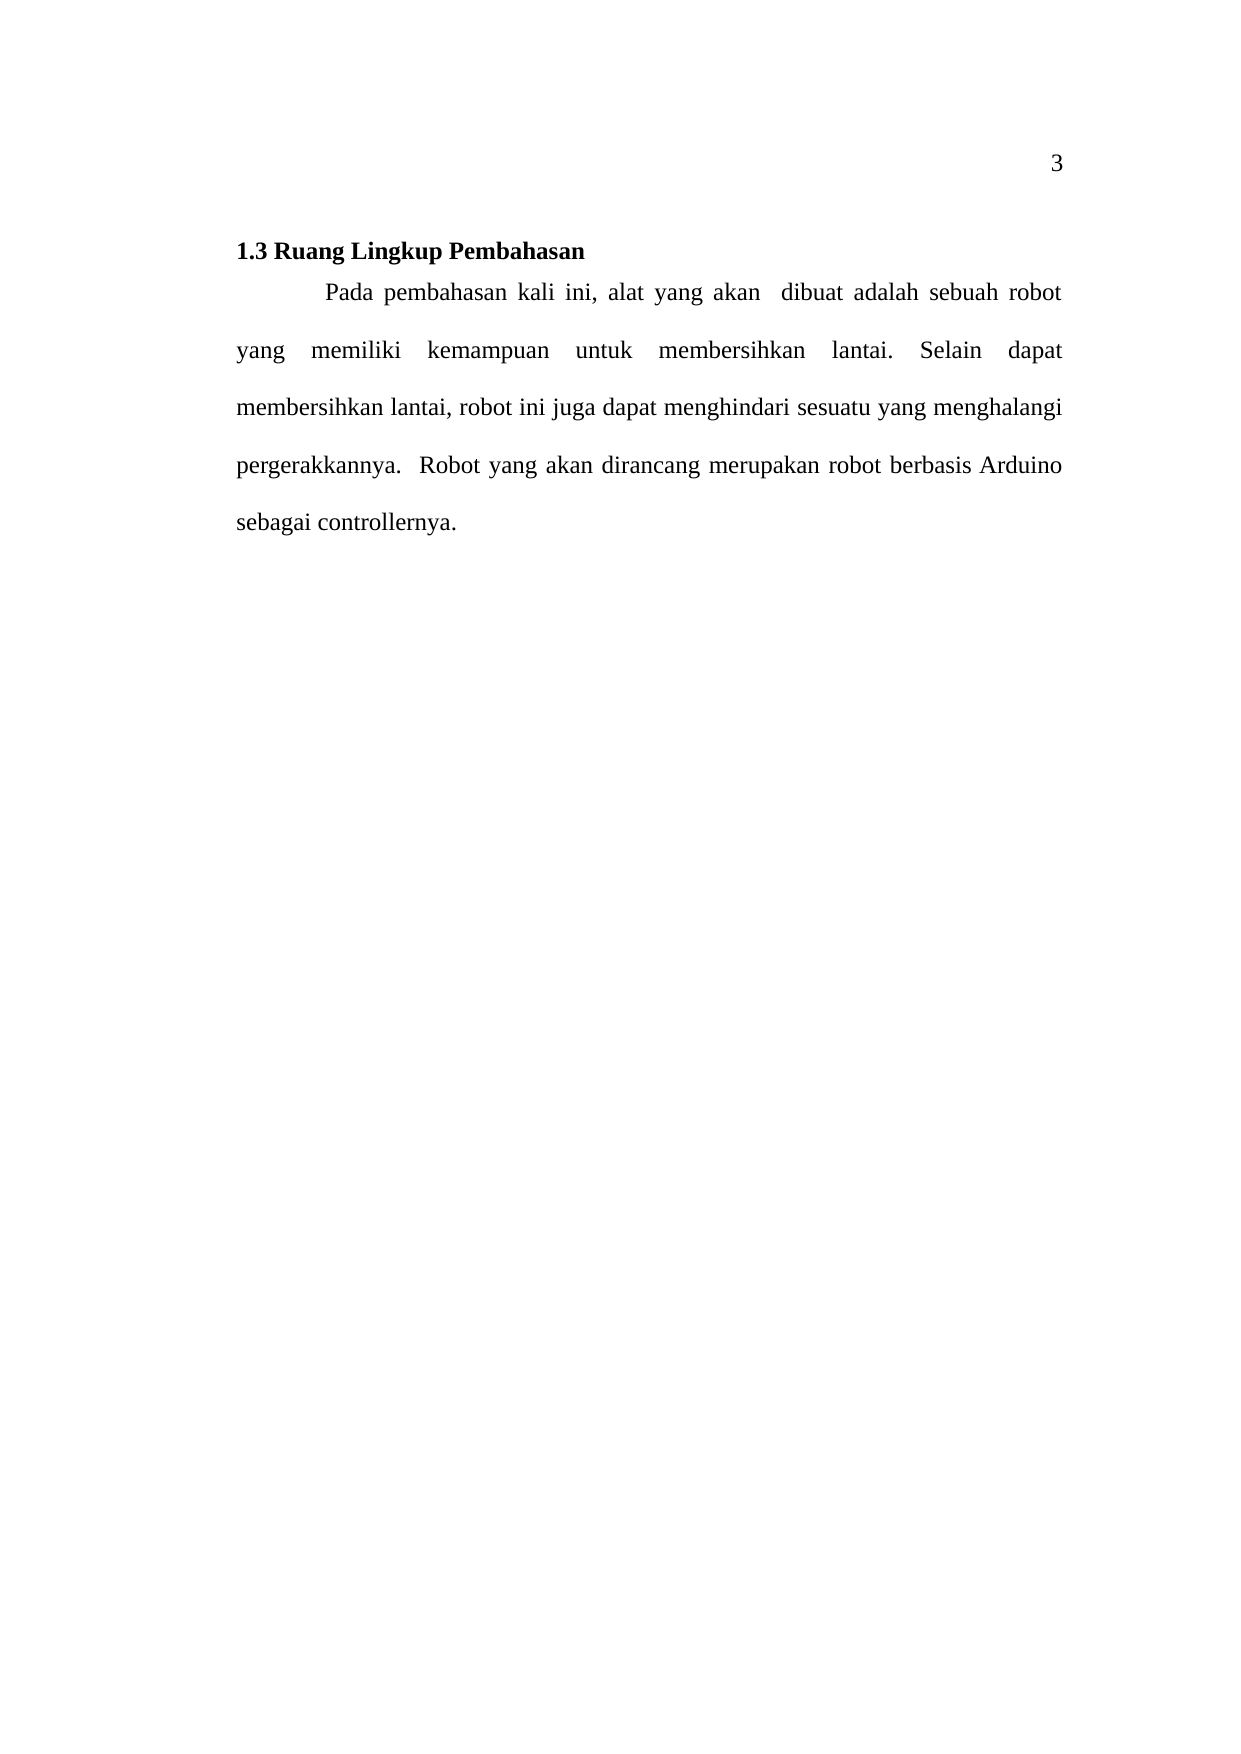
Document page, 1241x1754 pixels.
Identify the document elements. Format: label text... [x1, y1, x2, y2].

text Pada pembahasan kali ini, alat yang akan dibuat adalah sebuah robot yang memiliki kemampuan untuk membersihkan lantai. Selain dapat membersihkan lantai, robot ini juga dapat menghindari sesuatu yang menghalangi pergerakkannya. Robot yang akan dirancang merupakan robot berbasis Arduino sebagai controllernya. [236, 277, 1063, 536]
subtitle Ruang Lingkup Pembahasan [236, 236, 1063, 265]
